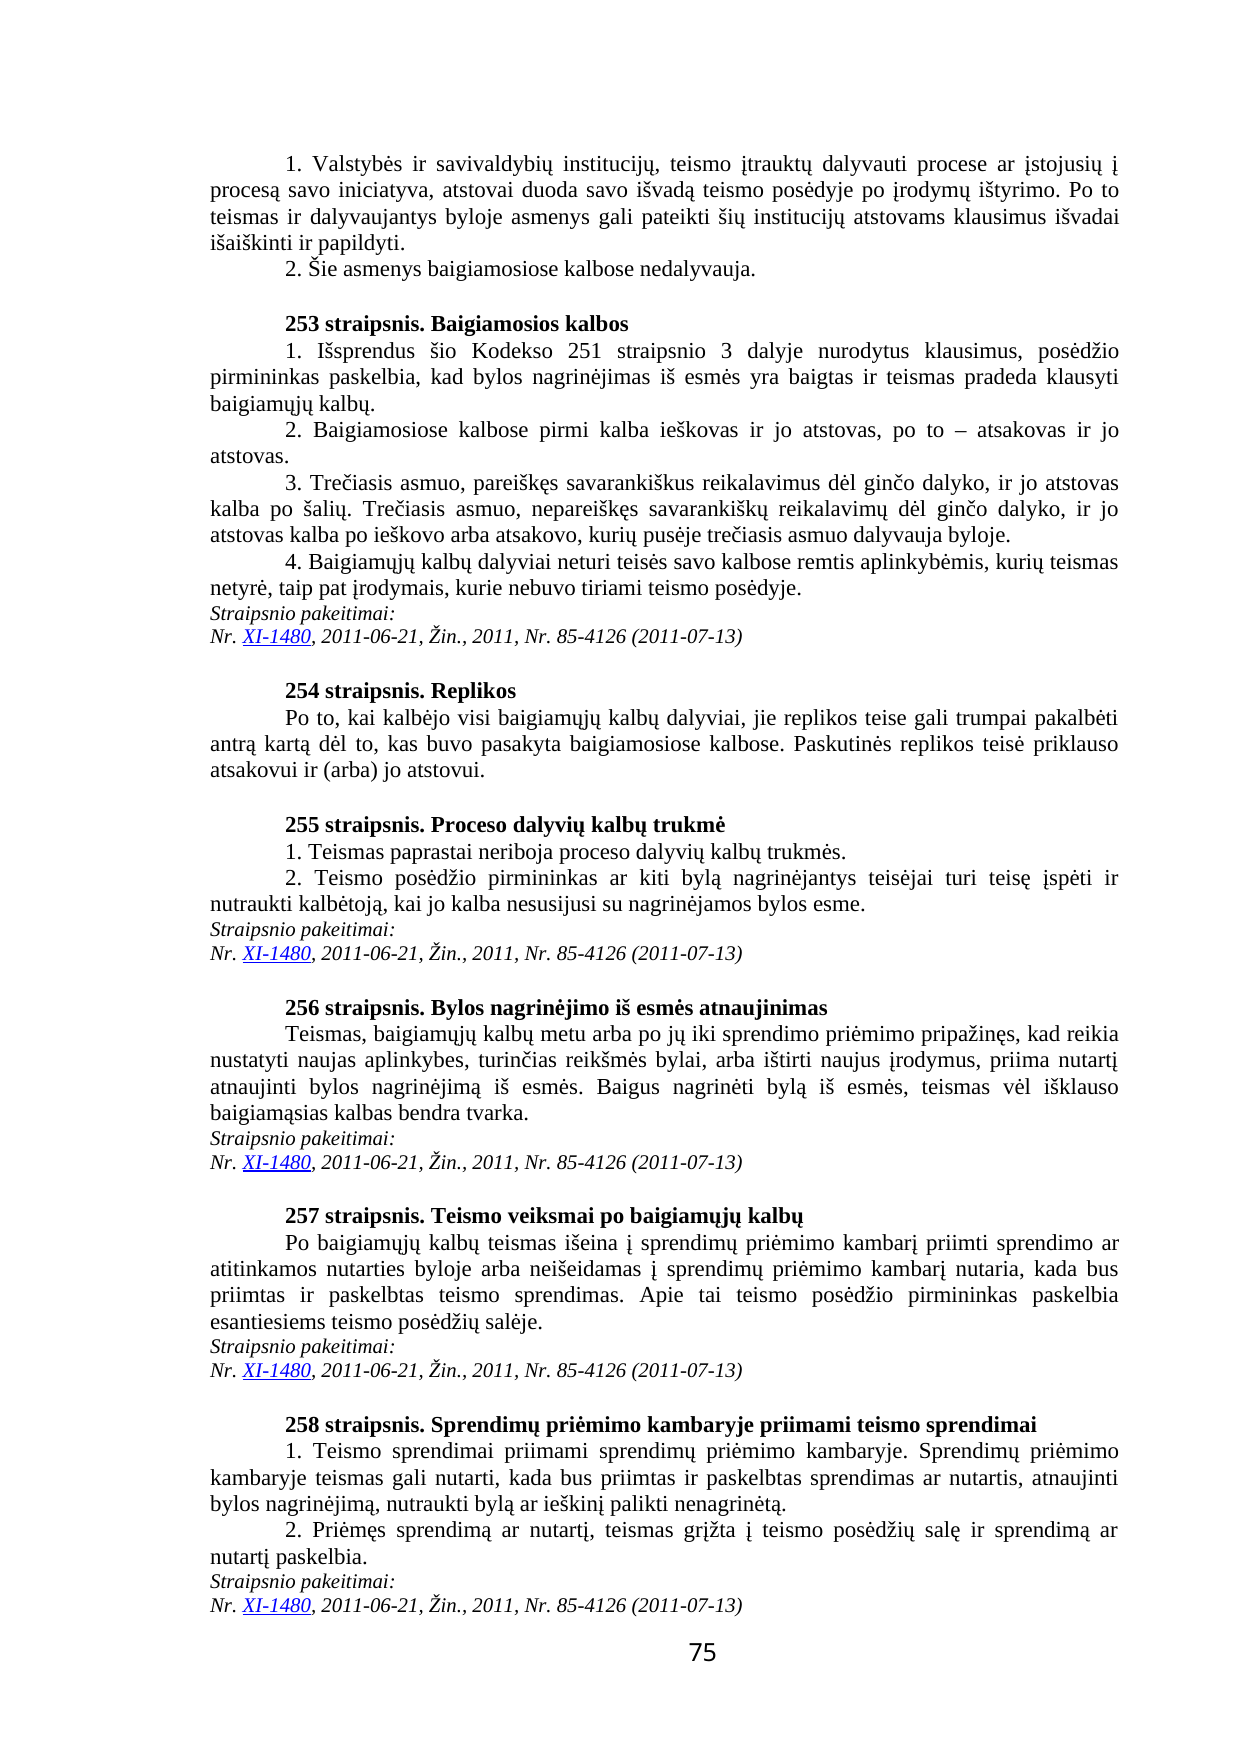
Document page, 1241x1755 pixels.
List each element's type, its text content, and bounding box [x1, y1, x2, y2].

text 255 straipsnis. Proceso dalyvių kalbų trukmė [210, 811, 1120, 838]
text 2. Priėmęs sprendimą ar nutartį, teismas grįžta į teismo posėdžių salę ir sprendimą ar nutartį paskelbia. [210, 1516, 1120, 1569]
text 1. Teismas paprastai neriboja proceso dalyvių kalbų trukmės. [210, 838, 1120, 864]
text 256 straipsnis. Bylos nagrinėjimo iš esmės atnaujinimas [210, 994, 1120, 1020]
text Po to, kai kalbėjo visi baigiamųjų kalbų dalyviai, jie replikos teise gali trumpai pakalbėti antrą kartą dėl to, kas buvo pasakyta baigiamosiose kalbose. Paskutinės replikos teisė priklauso atsakovui ir (arba) jo atstovui. [210, 704, 1120, 783]
text Nr. XI-1480, 2011-06-21, Žin., 2011, Nr. 85-4126 (2011-07-13) [210, 1149, 1120, 1174]
text Teismas, baigiamųjų kalbų metu arba po jų iki sprendimo priėmimo pripažinęs, kad reikia nustatyti naujas aplinkybes, turinčias reikšmės bylai, arba ištirti naujus įrodymus, priima nutartį atnaujinti bylos nagrinėjimą iš esmės. Baigus nagrinėti bylą iš esmės, teismas vėl išklauso baigiamąsias kalbas bendra tvarka. [210, 1020, 1120, 1126]
text 3. Trečiasis asmuo, pareiškęs savarankiškus reikalavimus dėl ginčo dalyko, ir jo atstovas kalba po šalių. Trečiasis asmuo, nepareiškęs savarankiškų reikalavimų dėl ginčo dalyko, ir jo atstovas kalba po ieškovo arba atsakovo, kurių pusėje trečiasis asmuo dalyvauja byloje. [210, 469, 1120, 548]
text 2. Teismo posėdžio pirmininkas ar kiti bylą nagrinėjantys teisėjai turi teisę įspėti ir nutraukti kalbėtoją, kai jo kalba nesusijusi su nagrinėjamos bylos esme. [210, 864, 1120, 917]
text 257 straipsnis. Teismo veiksmai po baigiamųjų kalbų [210, 1202, 1120, 1229]
text Straipsnio pakeitimai: [210, 1569, 1120, 1593]
text Straipsnio pakeitimai: [210, 1334, 1120, 1358]
text Po baigiamųjų kalbų teismas išeina į sprendimų priėmimo kambarį priimti sprendimo ar atitinkamos nutarties byloje arba neišeidamas į sprendimų priėmimo kambarį nutaria, kada bus priimtas ir paskelbtas teismo sprendimas. Apie tai teismo posėdžio pirmininkas paskelbia esantiesiems teismo posėdžių salėje. [210, 1229, 1120, 1334]
text Nr. XI-1480, 2011-06-21, Žin., 2011, Nr. 85-4126 (2011-07-13) [210, 1593, 1120, 1617]
text 1. Teismo sprendimai priimami sprendimų priėmimo kambaryje. Sprendimų priėmimo kambaryje teismas gali nutarti, kada bus priimtas ir paskelbtas sprendimas ar nutartis, atnaujinti bylos nagrinėjimą, nutraukti bylą ar ieškinį palikti nenagrinėtą. [210, 1437, 1120, 1516]
text 258 straipsnis. Sprendimų priėmimo kambaryje priimami teismo sprendimai [210, 1411, 1120, 1437]
text 253 straipsnis. Baigiamosios kalbos [210, 311, 1120, 337]
text 1. Išsprendus šio Kodekso 251 straipsnio 3 dalyje nurodytus klausimus, posėdžio pirmininkas paskelbia, kad bylos nagrinėjimas iš esmės yra baigtas ir teismas pradeda klausyti baigiamųjų kalbų. [210, 337, 1120, 416]
text Nr. XI-1480, 2011-06-21, Žin., 2011, Nr. 85-4126 (2011-07-13) [210, 1358, 1120, 1382]
text 2. Šie asmenys baigiamosiose kalbose nedalyvauja. [210, 255, 1120, 282]
text Nr. XI-1480, 2011-06-21, Žin., 2011, Nr. 85-4126 (2011-07-13) [210, 624, 1120, 648]
text Straipsnio pakeitimai: [210, 600, 1120, 624]
text Nr. XI-1480, 2011-06-21, Žin., 2011, Nr. 85-4126 (2011-07-13) [210, 941, 1120, 965]
text 2. Baigiamosiose kalbose pirmi kalba ieškovas ir jo atstovas, po to – atsakovas ir jo atstovas. [210, 416, 1120, 469]
text 1. Valstybės ir savivaldybių institucijų, teismo įtrauktų dalyvauti procese ar įstojusių į procesą savo iniciatyva, atstovai duoda savo išvadą teismo posėdyje po įrodymų ištyrimo. Po to teismas ir dalyvaujantys byloje asmenys gali pateikti šių institucijų atstovams klausimus išvadai išaiškinti ir papildyti. [210, 150, 1120, 255]
text Straipsnio pakeitimai: [210, 1126, 1120, 1149]
text 4. Baigiamųjų kalbų dalyviai neturi teisės savo kalbose remtis aplinkybėmis, kurių teismas netyrė, taip pat įrodymais, kurie nebuvo tiriami teismo posėdyje. [210, 548, 1120, 600]
text 254 straipsnis. Replikos [210, 677, 1120, 704]
text Straipsnio pakeitimai: [210, 917, 1120, 941]
